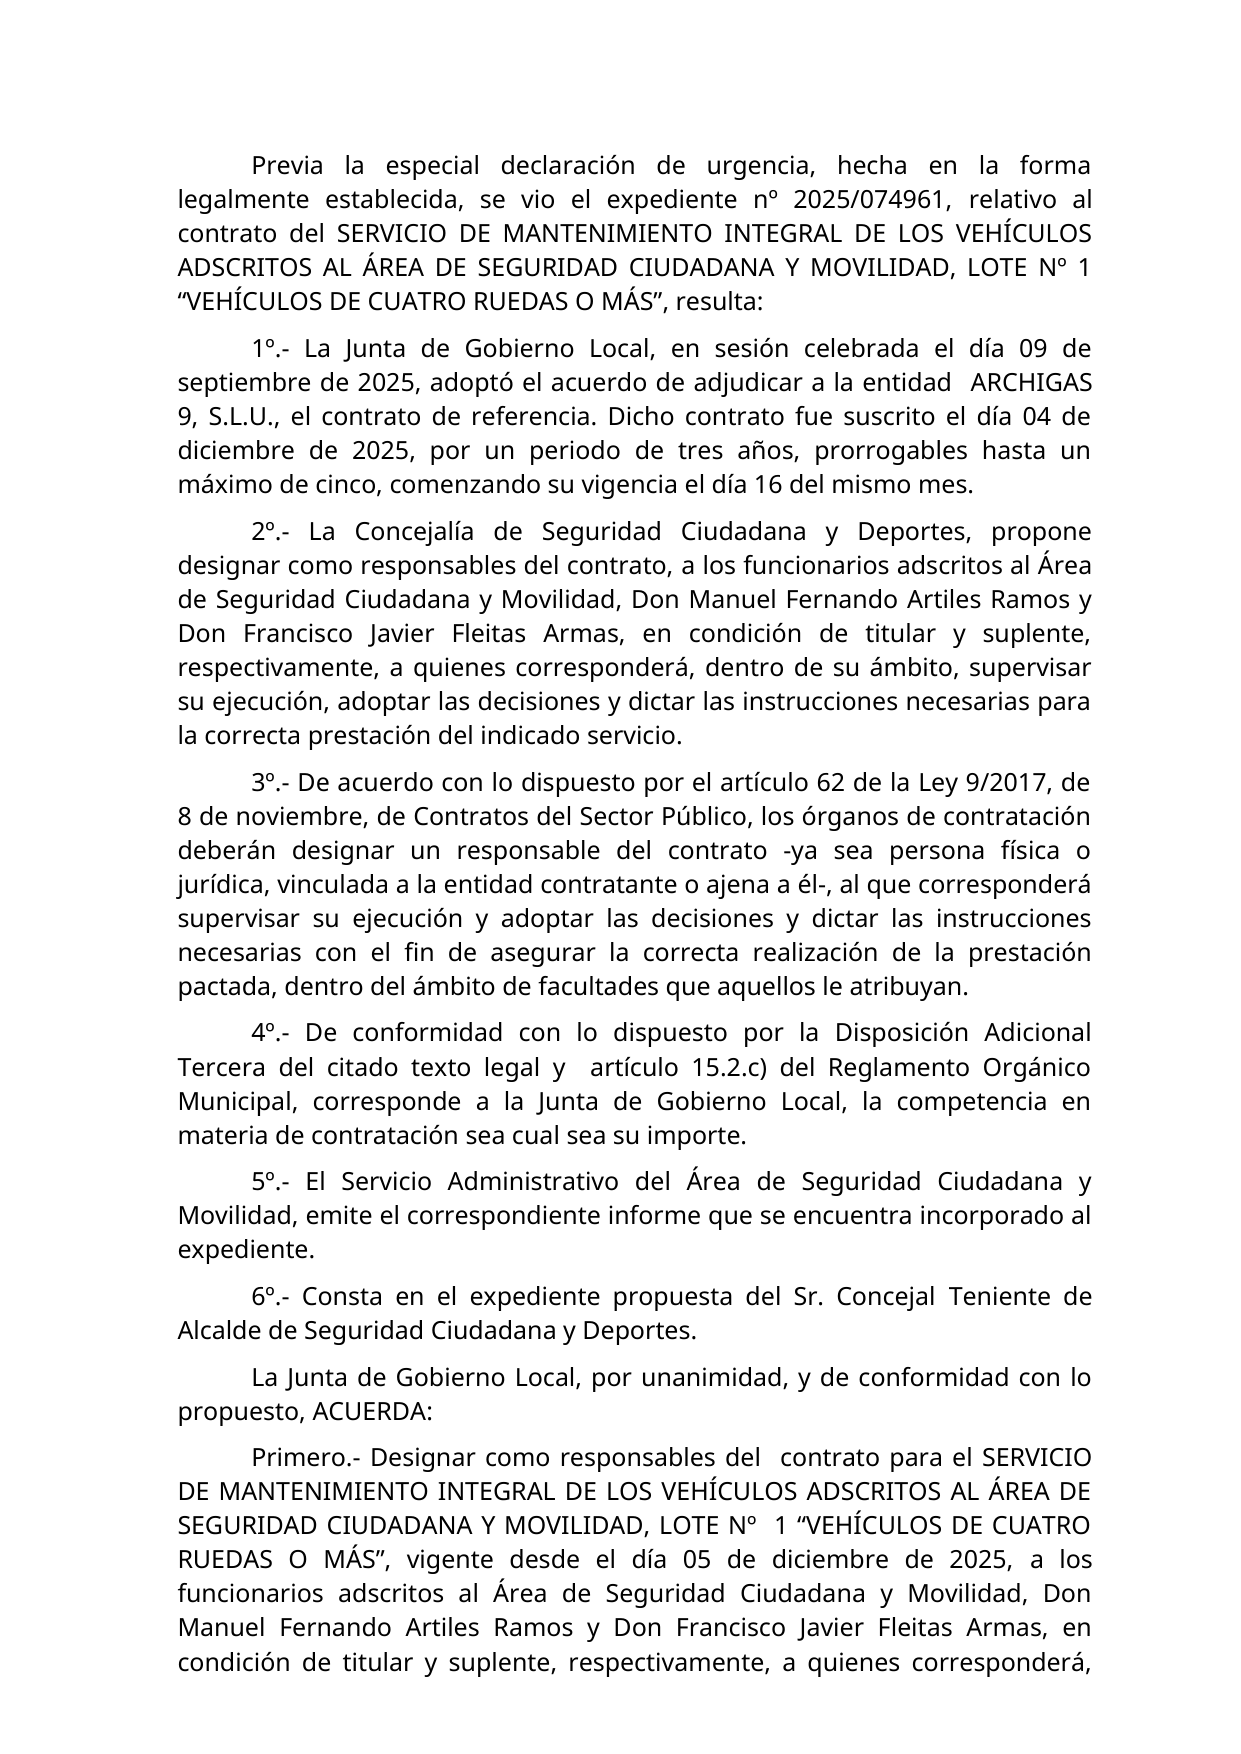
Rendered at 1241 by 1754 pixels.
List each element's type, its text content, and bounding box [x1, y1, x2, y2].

text 5º.- El Servicio Administrativo del Área de Seguridad Ciudadana y Movilidad, emite el correspondiente informe que se encuentra incorporado al expediente. [177, 1164, 1093, 1266]
text 2º.- La Concejalía de Seguridad Ciudadana y Deportes, propone designar como responsables del contrato, a los funcionarios adscritos al Área de Seguridad Ciudadana y Movilidad, Don Manuel Fernando Artiles Ramos y Don Francisco Javier Fleitas Armas, en condición de titular y suplente, respectivamente, a quienes corresponderá, dentro de su ámbito, supervisar su ejecución, adoptar las decisiones y dictar las instrucciones necesarias para la correcta prestación del indicado servicio. [177, 513, 1093, 752]
text La Junta de Gobierno Local, por unanimidad, y de conformidad con lo propuesto, ACUERDA: [177, 1359, 1093, 1427]
text 6º.- Consta en el expediente propuesta del Sr. Concejal Teniente de Alcalde de Seguridad Ciudadana y Deportes. [177, 1278, 1093, 1347]
text 3º.- De acuerdo con lo dispuesto por el artículo 62 de la Ley 9/2017, de 8 de noviembre, de Contratos del Sector Público, los órganos de contratación deberán designar un responsable del contrato -ya sea persona física o jurídica, vinculada a la entidad contratante o ajena a él-, al que corresponderá supervisar su ejecución y adoptar las decisiones y dictar las instrucciones necesarias con el fin de asegurar la correcta realización de la prestación pactada, dentro del ámbito de facultades que aquellos le atribuyan. [177, 764, 1093, 1003]
text 1º.- La Junta de Gobierno Local, en sesión celebrada el día 09 de septiembre de 2025, adoptó el acuerdo de adjudicar a la entidad ARCHIGAS 9, S.L.U., el contrato de referencia. Dicho contrato fue suscrito el día 04 de diciembre de 2025, por un periodo de tres años, prorrogables hasta un máximo de cinco, comenzando su vigencia el día 16 del mismo mes. [177, 330, 1093, 501]
text Previa la especial declaración de urgencia, hecha en la forma legalmente establecida, se vio el expediente nº 2025/074961, relativo al contrato del SERVICIO DE MANTENIMIENTO INTEGRAL DE LOS VEHÍCULOS ADSCRITOS AL ÁREA DE SEGURIDAD CIUDADANA Y MOVILIDAD, LOTE Nº 1 “VEHÍCULOS DE CUATRO RUEDAS O MÁS”, resulta: [177, 148, 1093, 318]
text 4º.- De conformidad con lo dispuesto por la Disposición Adicional Tercera del citado texto legal y artículo 15.2.c) del Reglamento Orgánico Municipal, corresponde a la Junta de Gobierno Local, la competencia en materia de contratación sea cual sea su importe. [177, 1015, 1093, 1151]
text Primero.- Designar como responsables del contrato para el SERVICIO DE MANTENIMIENTO INTEGRAL DE LOS VEHÍCULOS ADSCRITOS AL ÁREA DE SEGURIDAD CIUDADANA Y MOVILIDAD, LOTE Nº 1 “VEHÍCULOS DE CUATRO RUEDAS O MÁS”, vigente desde el día 05 de diciembre de 2025, a los funcionarios adscritos al Área de Seguridad Ciudadana y Movilidad, Don Manuel Fernando Artiles Ramos y Don Francisco Javier Fleitas Armas, en condición de titular y suplente, respectivamente, a quienes corresponderá, [177, 1440, 1093, 1678]
